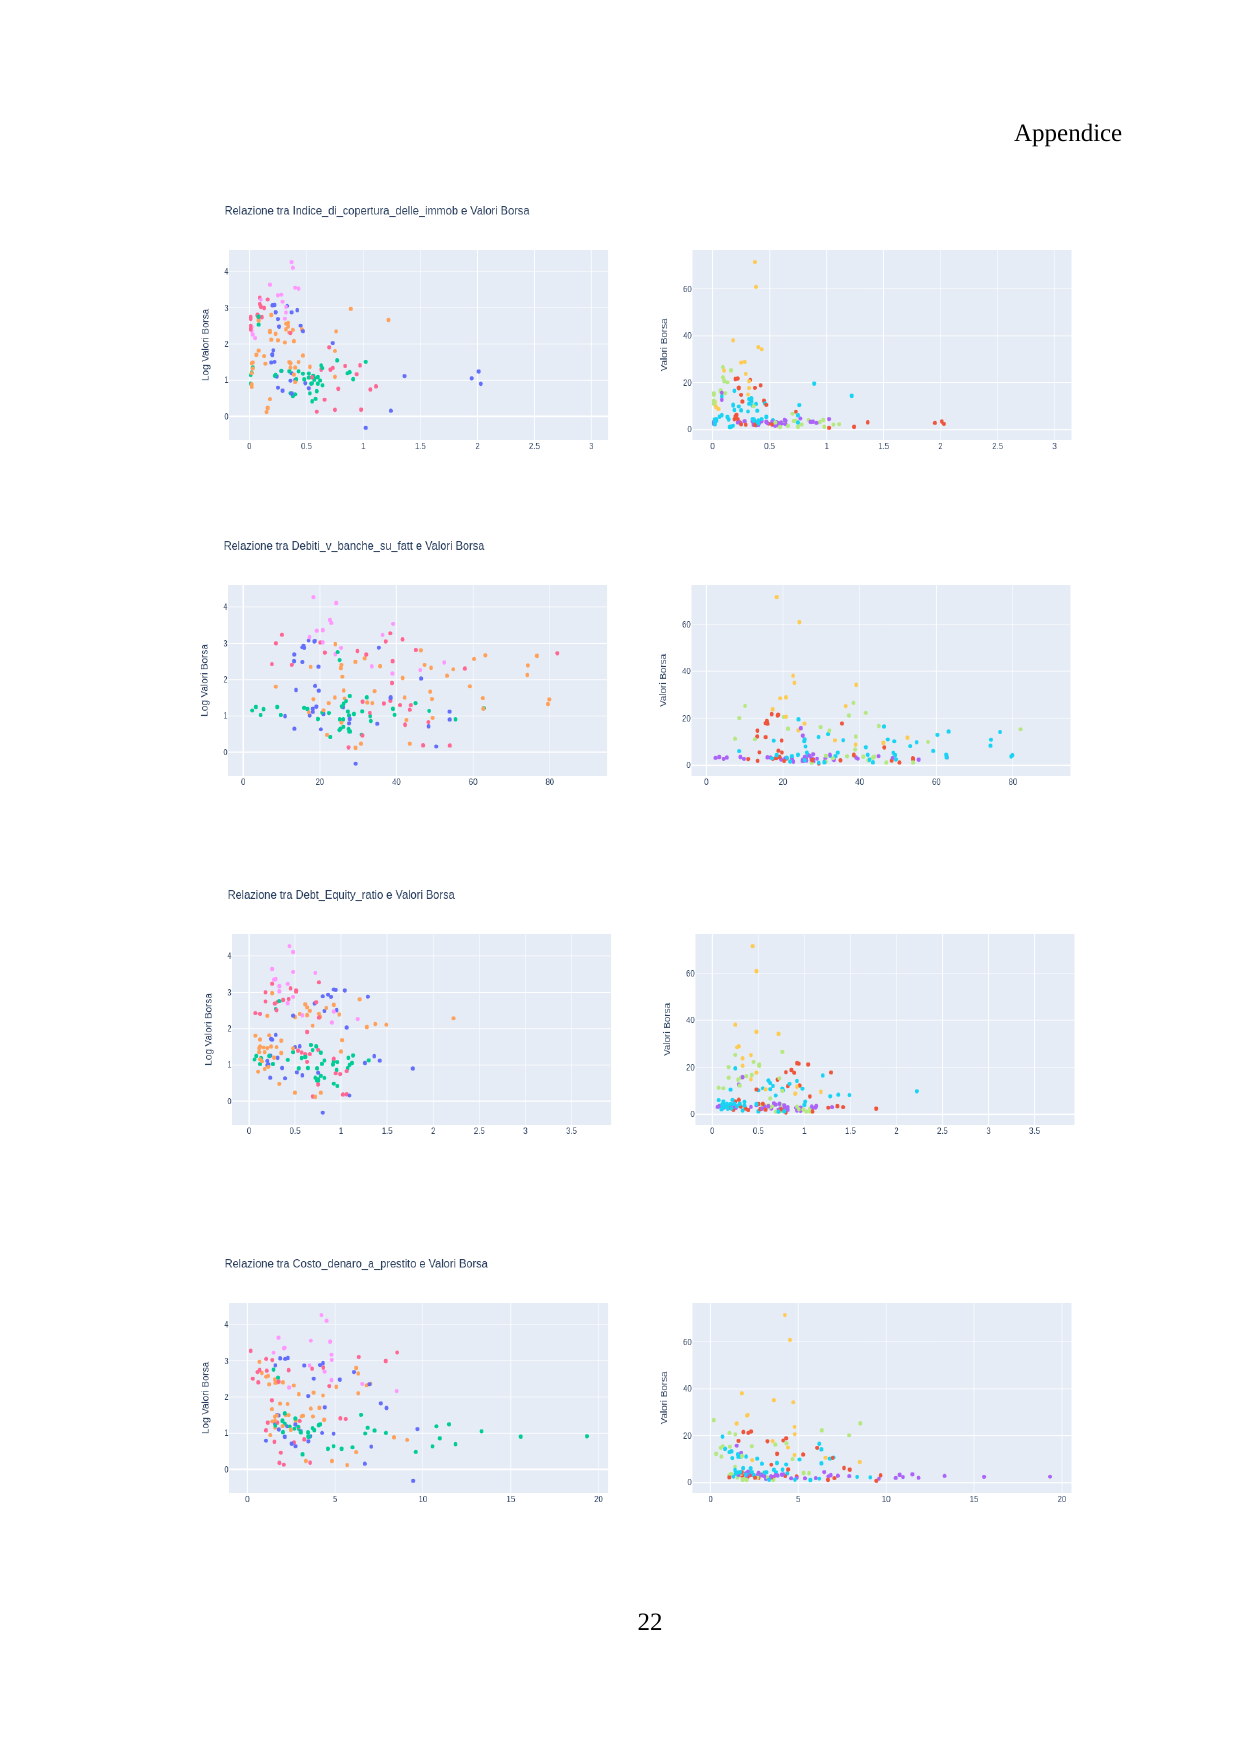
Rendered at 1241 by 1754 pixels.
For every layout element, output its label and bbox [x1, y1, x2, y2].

picture [177, 180, 1123, 496]
picture [176, 514, 1122, 832]
picture [177, 1232, 1123, 1549]
picture [180, 863, 1126, 1181]
